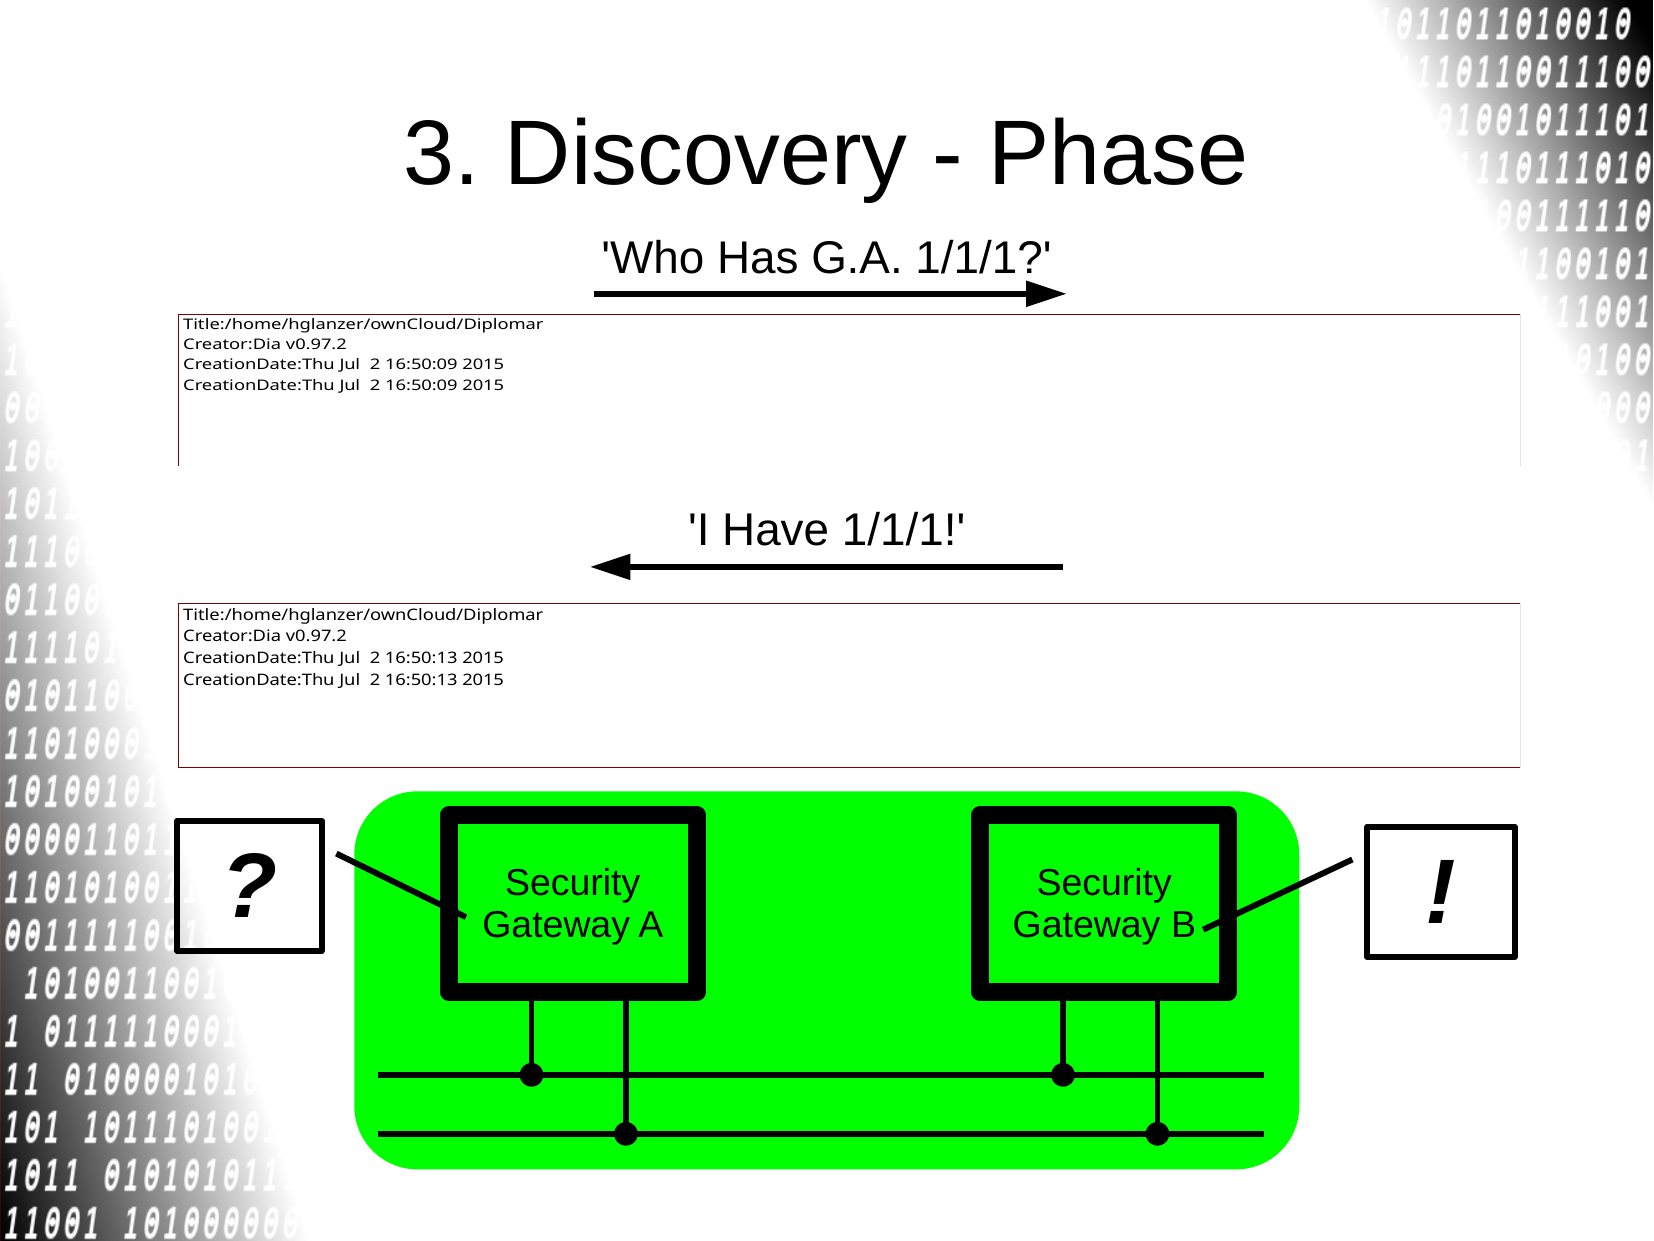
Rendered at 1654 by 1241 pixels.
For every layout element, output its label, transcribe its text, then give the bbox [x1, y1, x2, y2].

text_box [1051, 1062, 1075, 1087]
text_box Security Gateway A [448, 814, 697, 993]
text_box ? [177, 821, 322, 951]
text_box 'Who Has G.A. 1/1/1?' [354, 224, 1300, 291]
picture [0, 0, 1653, 1241]
text_box 'I Have 1/1/1!' [472, 496, 1182, 563]
text_box [1145, 1121, 1170, 1146]
text_box [519, 1062, 544, 1087]
text_box Security Gateway B [980, 814, 1229, 993]
text_box [614, 1121, 638, 1146]
text_box ! [1367, 827, 1515, 957]
